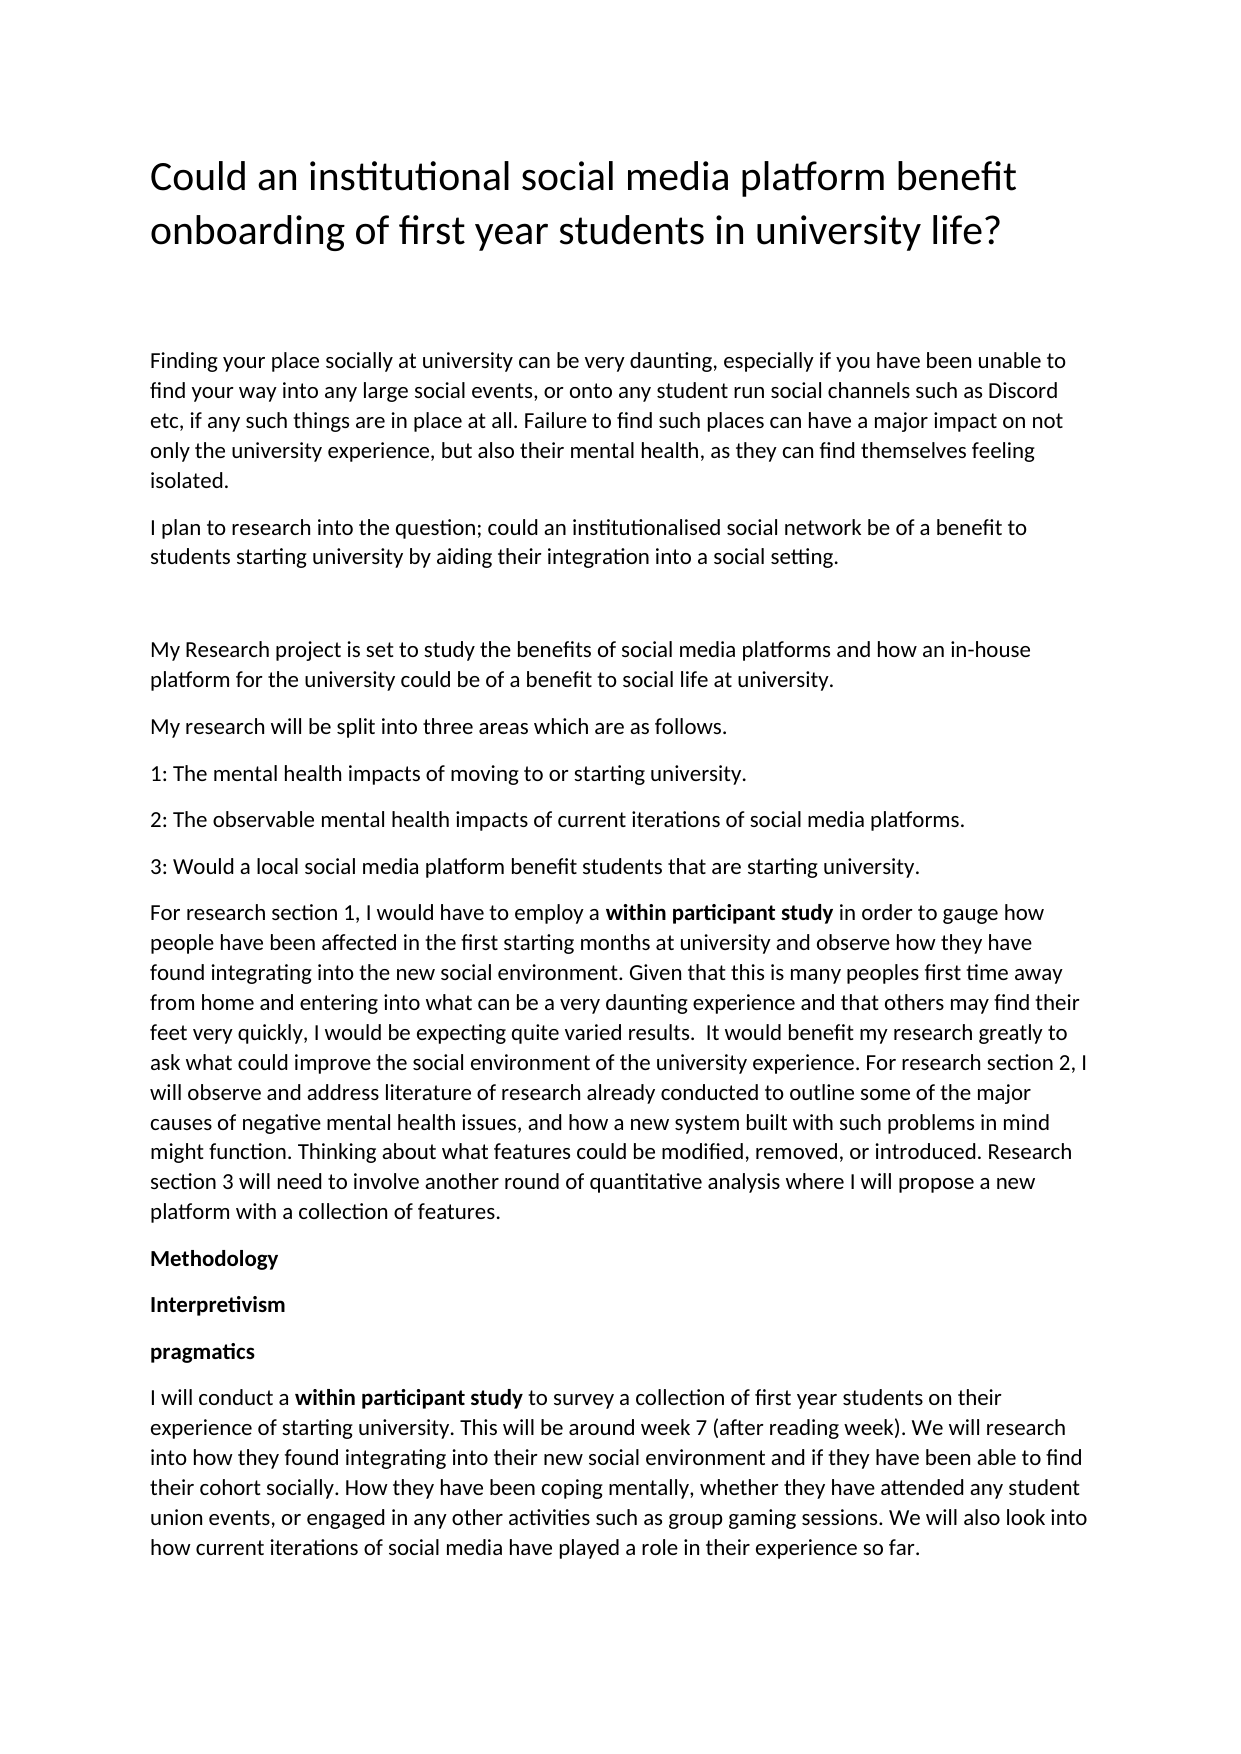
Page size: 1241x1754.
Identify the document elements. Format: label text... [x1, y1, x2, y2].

text 2: The observable mental health impacts of current iterations of social media platforms. [150, 805, 1090, 833]
text 3: Would a local social media platform benefit students that are starting university. [150, 852, 1090, 880]
text For research section 1, I would have to employ a within participant study in order to gauge how people have been affected in the first starting months at university and observe how they have found integrating into the new social environment. Given that this is many peoples first time away from home and entering into what can be a very daunting experience and that others may find their feet very quickly, I would be expecting quite varied results. It would benefit my research greatly to ask what could improve the social environment of the university experience. For research section 2, I will observe and address literature of research already conducted to outline some of the major causes of negative mental health issues, and how a new system built with such problems in mind might function. Thinking about what features could be modified, removed, or introduced. Research section 3 will need to involve another round of quantitative analysis where I will propose a new platform with a collection of features. [150, 898, 1090, 1225]
text Methodology [150, 1244, 1090, 1272]
text My research will be split into three areas which are as follows. [150, 712, 1090, 740]
text Could an institutional social media platform benefit onboarding of first year students in university life? [150, 150, 1090, 255]
text My Research project is set to study the benefits of social media platforms and how an in-house platform for the university could be of a benefit to social life at university. [150, 636, 1090, 693]
text I will conduct a within participant study to survey a collection of first year students on their experience of starting university. This will be around week 7 (after reading week). We will research into how they found integrating into their new social environment and if they have been able to find their cohort socially. How they have been coping mentally, whether they have attended any student union events, or engaged in any other activities such as group gaming sessions. We will also look into how current iterations of social media have played a role in their experience so far. [150, 1383, 1090, 1561]
text Finding your place socially at university can be very daunting, especially if you have been unable to find your way into any large social events, or onto any student run social channels such as Discord etc, if any such things are in place at all. Failure to find such places can have a major impact on not only the university experience, but also their mental health, as they can find themselves feeling isolated. [150, 346, 1090, 494]
text I plan to research into the question; could an institutionalised social network be of a benefit to students starting university by aiding their integration into a social setting. [150, 513, 1090, 571]
text 1: The mental health impacts of moving to or starting university. [150, 759, 1090, 787]
text Interpretivism [150, 1290, 1090, 1318]
text pragmatics [150, 1337, 1090, 1365]
